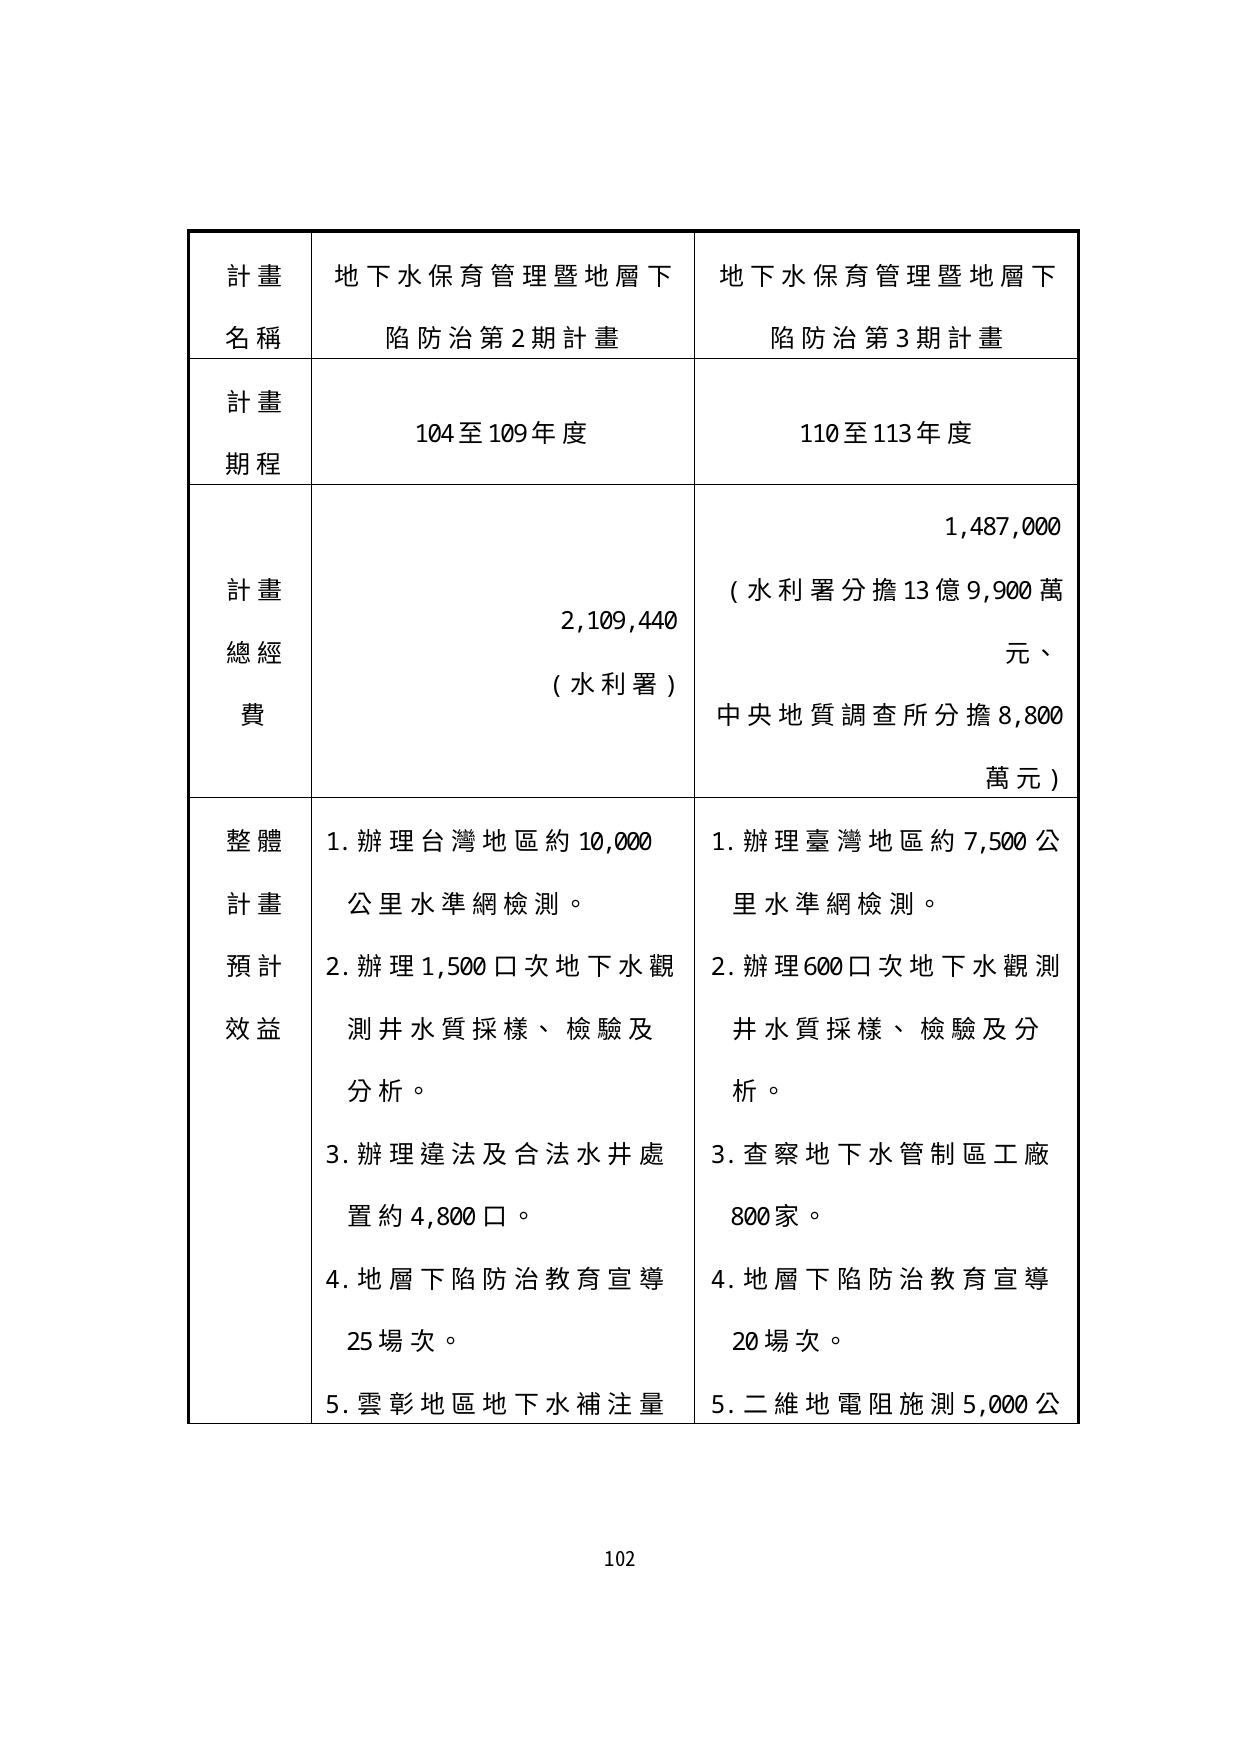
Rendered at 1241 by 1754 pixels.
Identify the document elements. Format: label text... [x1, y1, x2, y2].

table_cell 1.辦理台灣地區約10,000公里水準網檢測。 2.辦理1,500口次地下水觀測井水質採樣、檢驗及分析。 3.辦理違法及合法水井處置約4,800口。 4.地層下陷防治教育宣導25場次。 5.雲彰地區地下水補注量 [312, 798, 694, 1423]
table_cell 110至113年度 [695, 359, 1077, 483]
table_cell 104至109年度 [312, 359, 694, 483]
table_cell 2,109,440 (水利署) [312, 485, 694, 797]
table_header 計畫名稱 [190, 233, 311, 357]
table_cell 整體計畫預計效益 [190, 798, 311, 1423]
table_cell 1.辦理臺灣地區約7,500公里水準網檢測。 2.辦理600口次地下水觀測井水質採樣、檢驗及分析。 3.查察地下水管制區工廠800家。 4.地層下陷防治教育宣導20場次。 5.二維地電阻施測5,000公 [695, 798, 1077, 1423]
table_cell 1,487,000 (水利署分擔13億9,900萬元、 中央地質調查所分擔8,800萬元) [695, 485, 1077, 797]
table_header 地下水保育管理暨地層下陷防治第2期計畫 [312, 233, 694, 357]
table_header 地下水保育管理暨地層下陷防治第3期計畫 [695, 233, 1077, 357]
table_cell 計畫期程 [190, 359, 311, 483]
table_cell 計畫總經費 [190, 485, 311, 797]
